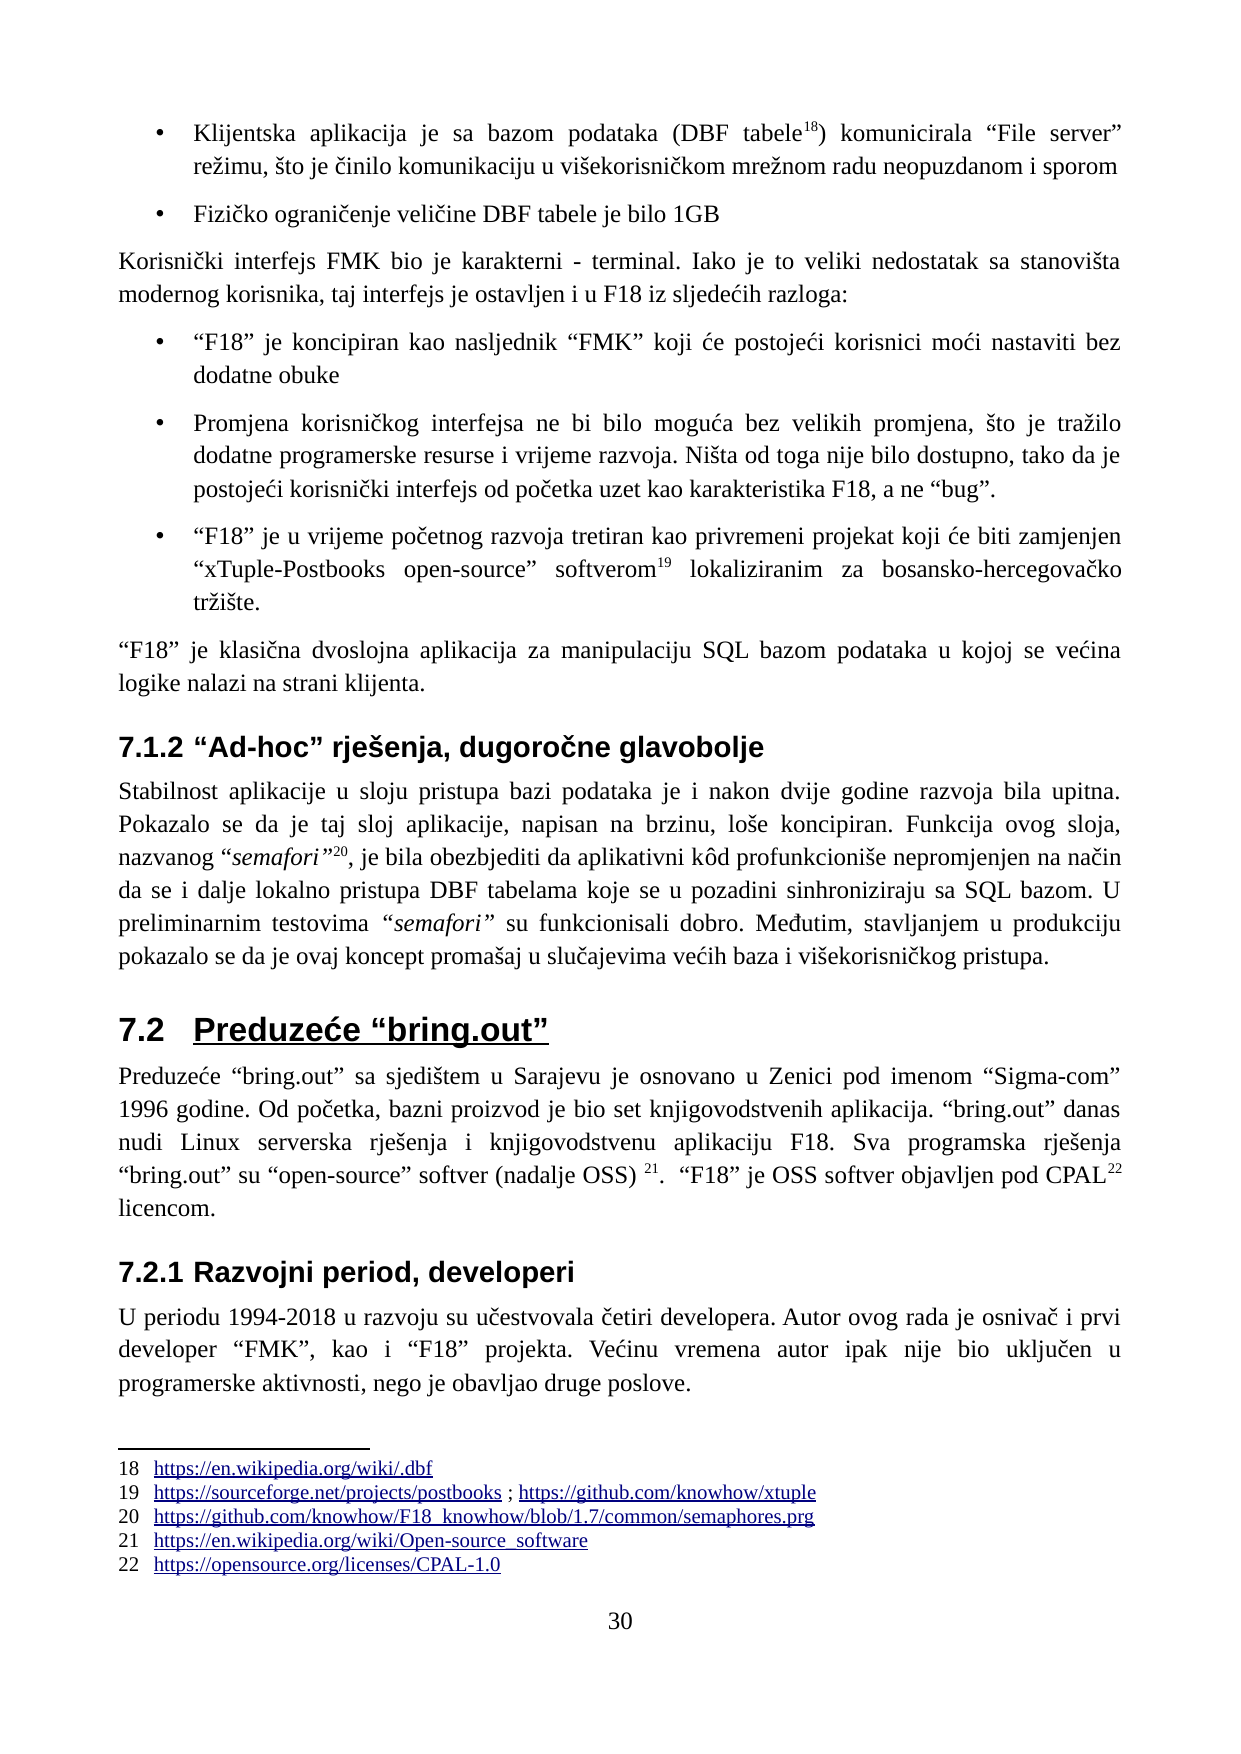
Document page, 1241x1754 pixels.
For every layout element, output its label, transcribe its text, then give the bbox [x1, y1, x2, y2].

text https://github.com/knowhow/F18_knowhow/blob/1.7/common/semaphores.prg [118, 1504, 1122, 1528]
list Fizičko ograničenje veličine DBF tabele je bilo 1GB [156, 199, 1122, 227]
subtitle “Ad-hoc” rješenja, dugoročne glavobolje [118, 730, 1122, 764]
list https://en.wikipedia.org/wiki/.dbf [118, 1456, 1122, 1479]
text “F18” je klasična dvoslojna aplikacija za manipulaciju SQL bazom podataka u kojoj se većina logike nalazi na strani klijenta. [118, 635, 1122, 697]
subtitle Preduzeće “bring.out” [118, 1010, 1122, 1048]
text Preduzeće “bring.out” sa sjedištem u Sarajevu je osnovano u Zenici pod imenom “Sigma-com” 1996 godine. Od početka, bazni proizvod je bio set knjigovodstvenih aplikacija. “bring.out” danas nudi Linux serverska rješenja i knjigovodstvenu aplikaciju F18. Sva programska rješenja “bring.out” su “open-source” softver (nadalje OSS) . “F18” je OSS softver objavljen pod CPAL licencom. [118, 1061, 1122, 1222]
text https://opensource.org/licenses/CPAL-1.0 [118, 1552, 1122, 1576]
text Stabilnost aplikacije u sloju pristupa bazi podataka je i nakon dvije godine razvoja bila upitna. Pokazalo se da je taj sloj aplikacije, napisan na brzinu, loše koncipiran. Funkcija ovog sloja, nazvanog “semafori”, je bila obezbjediti da aplikativni kôd profunkcioniše nepromjenjen na način da se i dalje lokalno pristupa DBF tabelama koje se u pozadini sinhroniziraju sa SQL bazom. U preliminarnim testovima “semafori” su funkcionisali dobro. Međutim, stavljanjem u produkciju pokazalo se da je ovaj koncept promašaj u slučajevima većih baza i višekorisničkog pristupa. [118, 776, 1122, 970]
list https://sourceforge.net/projects/postbooks ; https://github.com/knowhow/xtuple [118, 1479, 1122, 1504]
text U periodu 1994-2018 u razvoju su učestvovala četiri developera. Autor ovog rada je osnivač i prvi developer “FMK”, kao i “F18” projekta. Većinu vremena autor ipak nije bio uključen u programerske aktivnosti, nego je obavljao druge poslove. [118, 1302, 1122, 1396]
subtitle Razvojni period, developeri [118, 1255, 1122, 1289]
list Klijentska aplikacija je sa bazom podataka (DBF tabele) komunicirala “File server” režimu, što je činilo komunikaciju u višekorisničkom mrežnom radu neopuzdanom i sporom [156, 118, 1122, 180]
text https://en.wikipedia.org/wiki/Open-source_software [118, 1528, 1122, 1552]
list “F18” je koncipiran kao nasljednik “FMK” koji će postojeći korisnici moći nastaviti bez dodatne obuke [156, 327, 1122, 389]
list “F18” je u vrijeme početnog razvoja tretiran kao privremeni projekat koji će biti zamjenjen “xTuple-Postbooks open-source” softverom lokaliziranim za bosansko-hercegovačko tržište. [156, 521, 1122, 616]
list Promjena korisničkog interfejsa ne bi bilo moguća bez velikih promjena, što je tražilo dodatne programerske resurse i vrijeme razvoja. Ništa od toga nije bilo dostupno, tako da je postojeći korisnički interfejs od početka uzet kao karakteristika F18, a ne “bug”. [156, 408, 1122, 502]
text Korisnički interfejs FMK bio je karakterni - terminal. Iako je to veliki nedostatak sa stanovišta modernog korisnika, taj interfejs je ostavljen i u F18 iz sljedećih razloga: [118, 246, 1122, 308]
